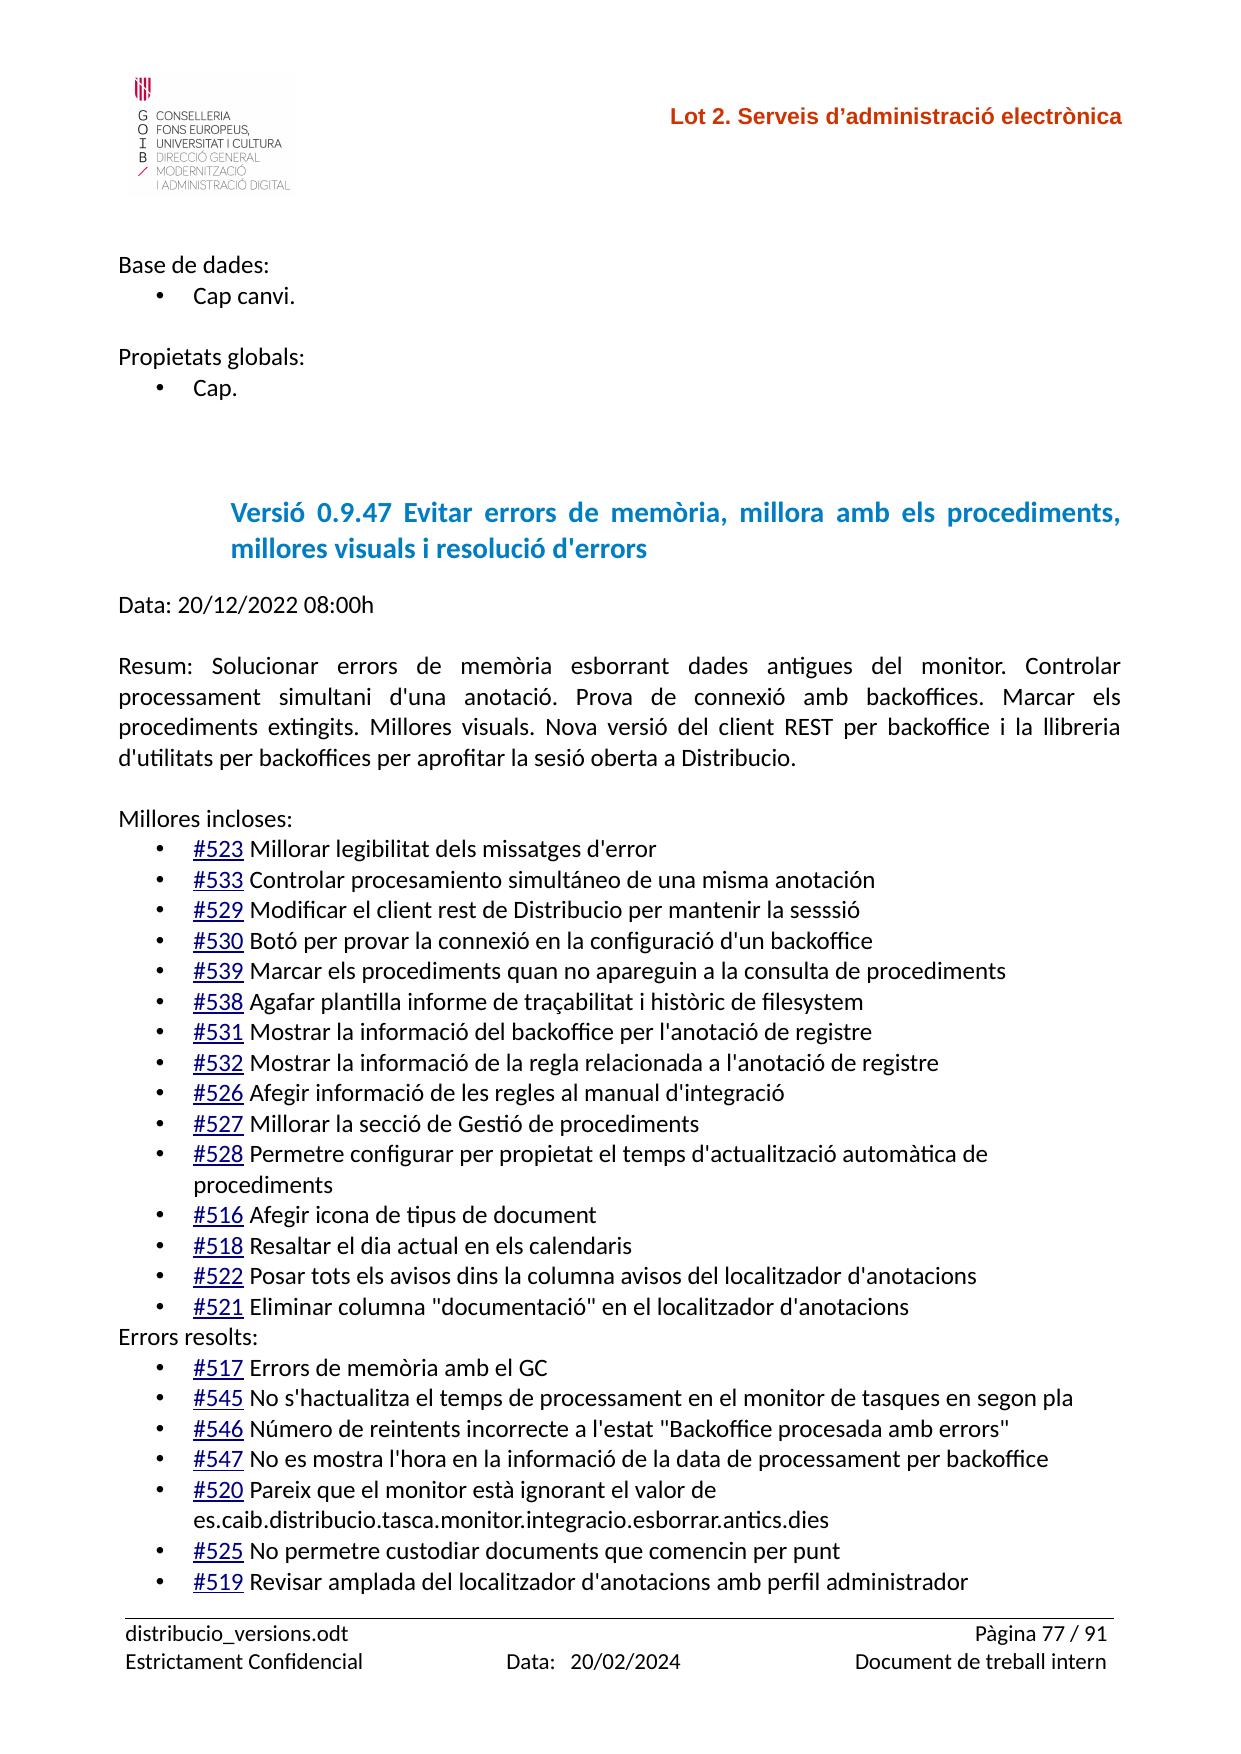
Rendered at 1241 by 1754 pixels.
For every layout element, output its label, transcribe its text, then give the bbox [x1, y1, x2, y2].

list #530 Botó per provar la connexió en la configuració d'un backoffice [156, 925, 1122, 955]
list #533 Controlar procesamiento simultáneo de una misma anotación [156, 864, 1122, 894]
list #538 Agafar plantilla informe de traçabilitat i històric de filesystem [156, 986, 1122, 1016]
picture [126, 70, 299, 197]
text Propietats globals: [118, 341, 1122, 372]
list #516 Afegir icona de tipus de document [156, 1199, 1122, 1230]
list #528 Permetre configurar per propietat el temps d'actualització automàtica de procediments [156, 1138, 1122, 1199]
list Cap. [156, 372, 1122, 402]
text Resum: Solucionar errors de memòria esborrant dades antigues del monitor. Controlar processament simultani d'una anotació. Prova de connexió amb backoffices. Marcar els procediments extingits. Millores visuals. Nova versió del client REST per backoffice i la llibreria d'utilitats per backoffices per aprofitar la sesió oberta a Distribucio. [118, 650, 1122, 772]
list Cap canvi. [156, 280, 1122, 311]
list #525 No permetre custodiar documents que comencin per punt [156, 1535, 1122, 1566]
text Base de dades: [118, 250, 1122, 280]
list #527 Millorar la secció de Gestió de procediments [156, 1108, 1122, 1138]
list #526 Afegir informació de les regles al manual d'integració [156, 1077, 1122, 1108]
list #520 Pareix que el monitor està ignorant el valor de es.caib.distribucio.tasca.monitor.integracio.esborrar.antics.dies [156, 1474, 1122, 1535]
list #529 Modificar el client rest de Distribucio per mantenir la sesssió [156, 894, 1122, 925]
text Data: 20/12/2022 08:00h [118, 589, 1122, 619]
list #523 Millorar legibilitat dels missatges d'error [156, 833, 1122, 864]
list #546 Número de reintents incorrecte a l'estat "Backoffice procesada amb errors" [156, 1413, 1122, 1444]
list #531 Mostrar la informació del backoffice per l'anotació de registre [156, 1016, 1122, 1047]
list #547 No es mostra l'hora en la informació de la data de processament per backoffice [156, 1444, 1122, 1474]
list #532 Mostrar la informació de la regla relacionada a l'anotació de registre [156, 1047, 1122, 1077]
list #517 Errors de memòria amb el GC [156, 1352, 1122, 1383]
list #522 Posar tots els avisos dins la columna avisos del localitzador d'anotacions [156, 1261, 1122, 1291]
list #539 Marcar els procediments quan no apareguin a la consulta de procediments [156, 955, 1122, 986]
list #521 Eliminar columna "documentació" en el localitzador d'anotacions [156, 1291, 1122, 1322]
list #519 Revisar amplada del localitzador d'anotacions amb perfil administrador [156, 1566, 1122, 1596]
text Errors resolts: [118, 1322, 1122, 1352]
list #518 Resaltar el dia actual en els calendaris [156, 1230, 1122, 1261]
list #545 No s'hactualitza el temps de processament en el monitor de tasques en segon pla [156, 1383, 1122, 1413]
subtitle Versió 0.9.47 Evitar errors de memòria, millora amb els procediments, millores visuals i resolució d'errors [153, 494, 1122, 565]
text Millores incloses: [118, 803, 1122, 833]
